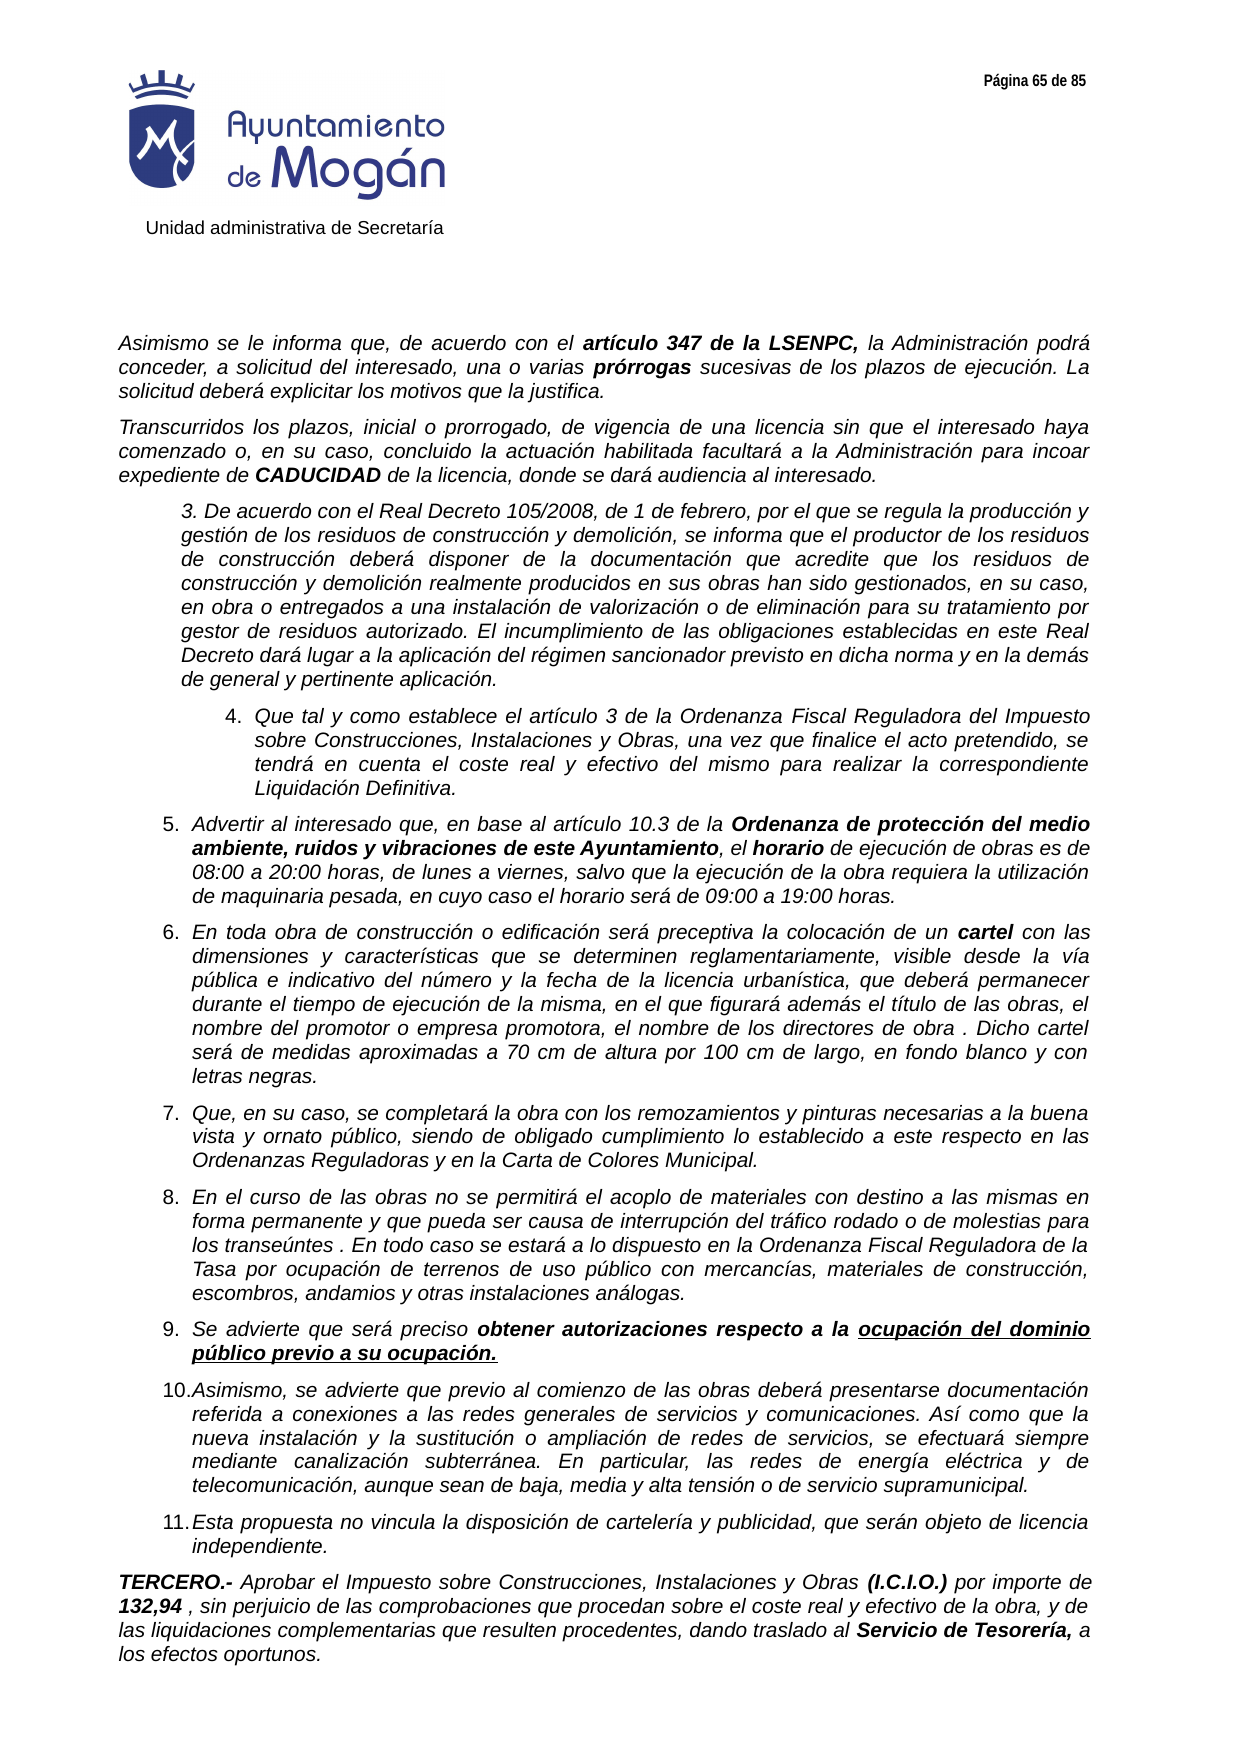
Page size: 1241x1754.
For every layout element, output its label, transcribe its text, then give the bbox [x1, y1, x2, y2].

list Esta propuesta no vincula la disposición de cartelería y publicidad, que serán objeto de licencia independiente. [162, 1510, 1092, 1558]
list Asimismo, se advierte que previo al comienzo de las obras deberá presentarse documentación referida a conexiones a las redes generales de servicios y comunicaciones. Así como que la nueva instalación y la sustitución o ampliación de redes de servicios, se efectuará siempre mediante canalización subterránea. En particular, las redes de energía eléctrica y de telecomunicación, aunque sean de baja, media y alta tensión o de servicio supramunicipal. [162, 1377, 1092, 1497]
list En el curso de las obras no se permitirá el acoplo de materiales con destino a las mismas en forma permanente y que pueda ser causa de interrupción del tráfico rodado o de molestias para los transeúntes . En todo caso se estará a lo dispuesto en la Ordenanza Fiscal Reguladora de la Tasa por ocupación de terrenos de uso público con mercancías, materiales de construcción, escombros, andamios y otras instalaciones análogas. [162, 1185, 1092, 1304]
text Asimismo se le informa que, de acuerdo con el artículo 347 de la LSENPC, la Administración podrá conceder, a solicitud del interesado, una o varias prórrogas sucesivas de los plazos de ejecución. La solicitud deberá explicitar los motivos que la justifica. [118, 331, 1092, 402]
list En toda obra de construcción o edificación será preceptiva la colocación de un cartel con las dimensiones y características que se determinen reglamentariamente, visible desde la vía pública e indicativo del número y la fecha de la licencia urbanística, que deberá permanecer durante el tiempo de ejecución de la misma, en el que figurará además el título de las obras, el nombre del promotor o empresa promotora, el nombre de los directores de obra . Dicho cartel será de medidas aproximadas a 70 cm de altura por 100 cm de largo, en fondo blanco y con letras negras. [162, 920, 1092, 1088]
list Que, en su caso, se completará la obra con los remozamientos y pinturas necesarias a la buena vista y ornato público, siendo de obligado cumplimiento lo establecido a este respecto en las Ordenanzas Reguladoras y en la Carta de Colores Municipal. [162, 1100, 1092, 1172]
list Que tal y como establece el artículo 3 de la Ordenanza Fiscal Reguladora del Impuesto sobre Construcciones, Instalaciones y Obras, una vez que finalice el acto pretendido, se tendrá en cuenta el coste real y efectivo del mismo para realizar la correspondiente Liquidación Definitiva. [225, 703, 1092, 799]
text 3. De acuerdo con el Real Decreto 105/2008, de 1 de febrero, por el que se regula la producción y gestión de los residuos de construcción y demolición, se informa que el productor de los residuos de construcción deberá disponer de la documentación que acredite que los residuos de construcción y demolición realmente producidos en sus obras han sido gestionados, en su caso, en obra o entregados a una instalación de valorización o de eliminación para su tratamiento por gestor de residuos autorizado. El incumplimiento de las obligaciones establecidas en este Real Decreto dará lugar a la aplicación del régimen sancionador previsto en dicha norma y en la demás de general y pertinente aplicación. [181, 499, 1092, 691]
list Se advierte que será preciso obtener autorizaciones respecto a la ocupación del dominio público previo a su ocupación. [162, 1317, 1092, 1365]
text TERCERO.- Aprobar el Impuesto sobre Construcciones, Instalaciones y Obras (I.C.I.O.) por importe de 132,94 , sin perjuicio de las comprobaciones que procedan sobre el coste real y efectivo de la obra, y de las liquidaciones complementarias que resulten procedentes, dando traslado al Servicio de Tesorería, a los efectos oportunos. [118, 1570, 1092, 1666]
list Advertir al interesado que, en base al artículo 10.3 de la Ordenanza de protección del medio ambiente, ruidos y vibraciones de este Ayuntamiento, el horario de ejecución de obras es de 08:00 a 20:00 horas, de lunes a viernes, salvo que la ejecución de la obra requiera la utilización de maquinaria pesada, en cuyo caso el horario será de 09:00 a 19:00 horas. [162, 812, 1092, 908]
text Transcurridos los plazos, inicial o prorrogado, de vigencia de una licencia sin que el interesado haya comenzado o, en su caso, concluido la actuación habilitada facultará a la Administración para incoar expediente de CADUCIDAD de la licencia, donde se dará audiencia al interesado. [118, 415, 1092, 487]
picture [128, 70, 445, 206]
